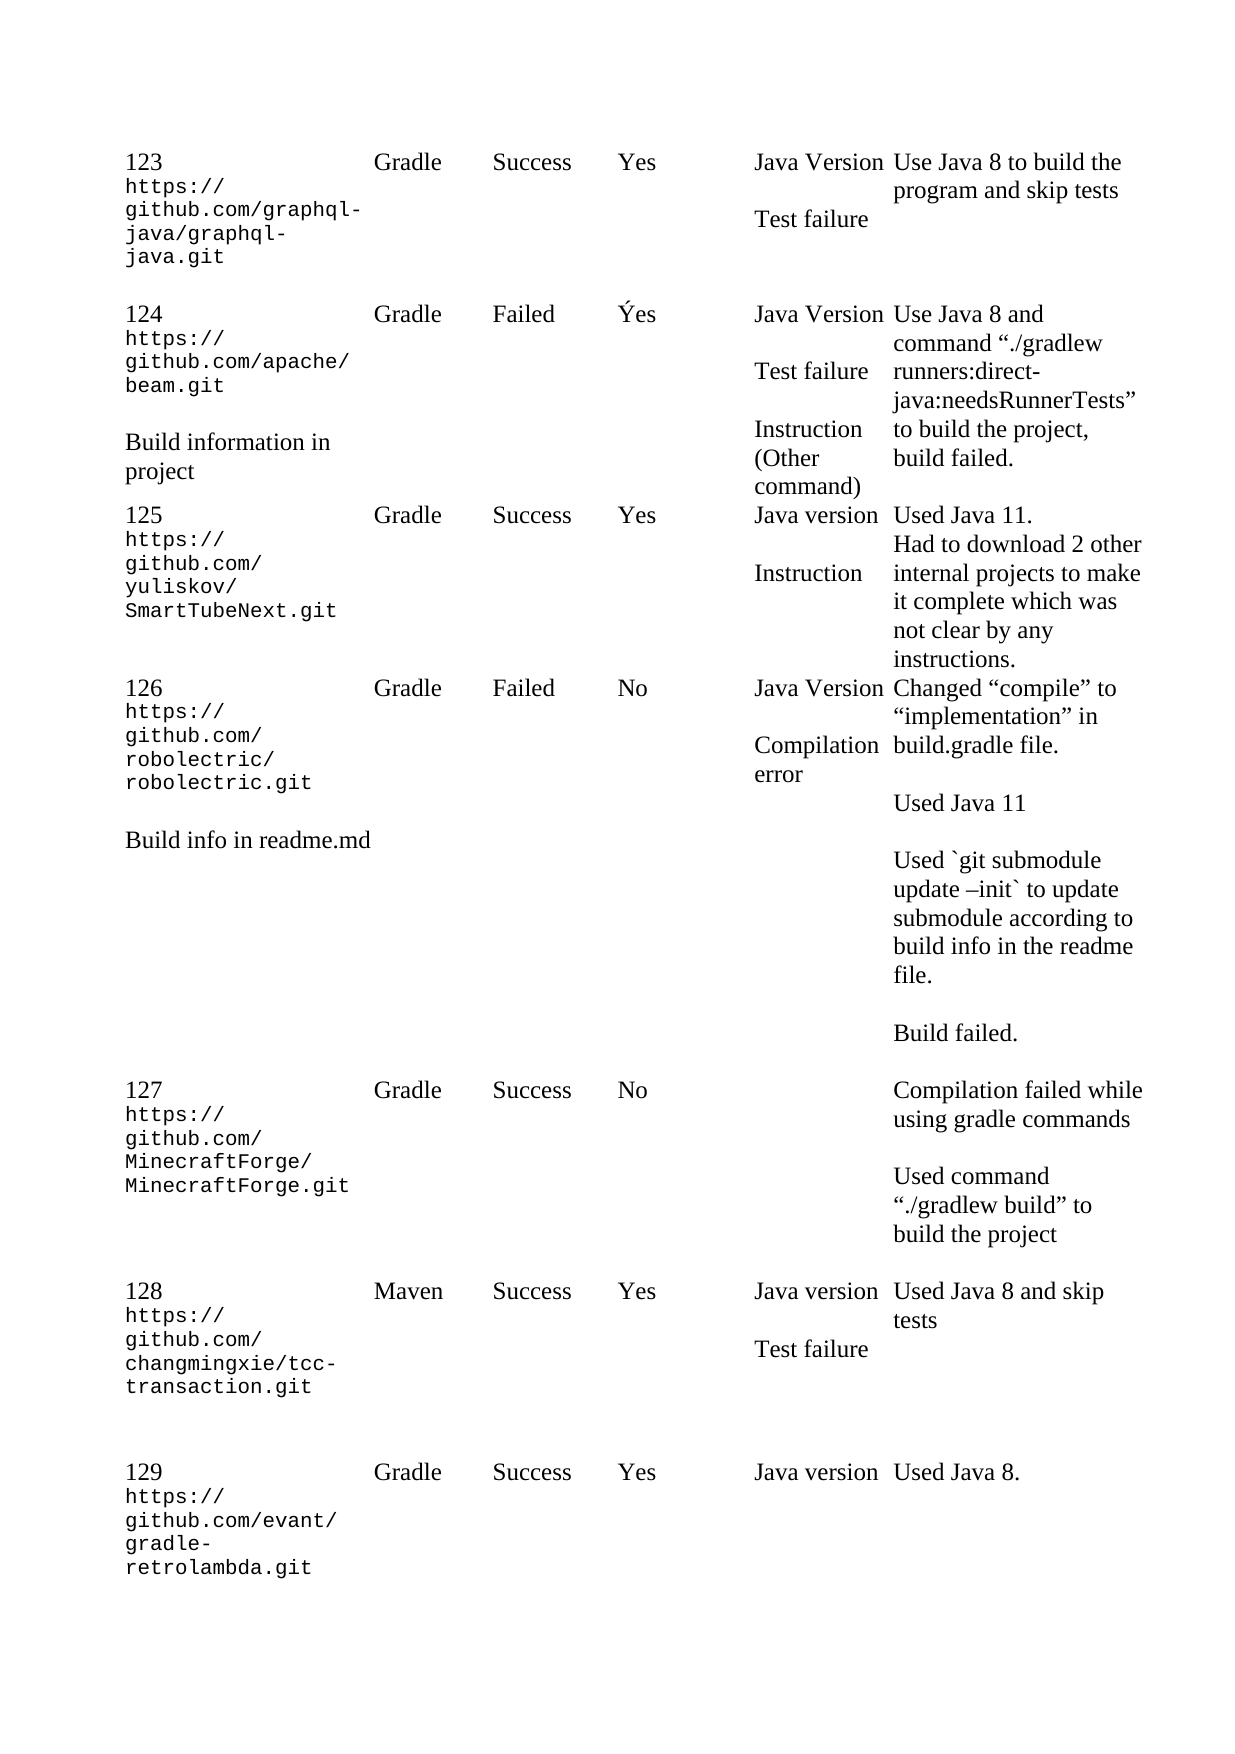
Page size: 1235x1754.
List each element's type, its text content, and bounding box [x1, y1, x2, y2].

table_cell No [617, 1075, 754, 1276]
table_cell 129 https://github.com/evant/gradle-retrolambda.git [125, 1457, 374, 1609]
table_cell Success [493, 1276, 617, 1457]
table_cell [754, 1075, 893, 1276]
table_cell Use Java 8 and command “./gradlew runners:direct-java:needsRunnerTests” to build the project, build failed. [893, 299, 1146, 500]
table_cell Yes [617, 1457, 754, 1609]
table_cell Java version [754, 1457, 893, 1609]
table_cell [617, 118, 754, 147]
table_cell Java Version Test failure Instruction (Other command) [754, 299, 893, 500]
table_cell Used Java 8 and skip tests [893, 1276, 1146, 1457]
table_cell Success [493, 147, 617, 299]
table_cell Use Java 8 to build the program and skip tests [893, 147, 1146, 299]
table_cell Changed “compile” to “implementation” in build.gradle file. Used Java 11 Used `git submodule update –init` to update submodule according to build info in the readme file. Build failed. [893, 673, 1146, 1075]
table_cell 125 https://github.com/yuliskov/SmartTubeNext.git [125, 500, 374, 673]
table_cell 126 https://github.com/robolectric/robolectric.git Build info in readme.md [125, 673, 374, 1075]
table_cell Yes [617, 1276, 754, 1457]
table_cell Java version Instruction [754, 500, 893, 673]
table_cell [374, 118, 492, 147]
table_cell Yes [617, 500, 754, 673]
table_cell Gradle [374, 500, 492, 673]
table_cell 123 https://github.com/graphql-java/graphql-java.git [125, 147, 374, 299]
table_cell Gradle [374, 1075, 492, 1276]
table_cell Java Version Compilation error [754, 673, 893, 1075]
table_cell Java Version Test failure [754, 147, 893, 299]
table_cell Failed [493, 299, 617, 500]
table_cell Used Java 8. [893, 1457, 1146, 1609]
table_cell Success [493, 500, 617, 673]
table_cell Java version Test failure [754, 1276, 893, 1457]
table_cell Success [493, 1457, 617, 1609]
table_cell [754, 118, 893, 147]
table_cell [125, 118, 374, 147]
table_cell [493, 118, 617, 147]
table_cell Failed [493, 673, 617, 1075]
table_cell Success [493, 1075, 617, 1276]
table_cell Maven [374, 1276, 492, 1457]
table_cell Ýes [617, 299, 754, 500]
table_cell [893, 118, 1146, 147]
table_cell Gradle [374, 1457, 492, 1609]
table_cell 127 https://github.com/MinecraftForge/MinecraftForge.git [125, 1075, 374, 1276]
table_cell Yes [617, 147, 754, 299]
table_cell 128 https://github.com/changmingxie/tcc-transaction.git [125, 1276, 374, 1457]
table_cell Used Java 11. Had to download 2 other internal projects to make it complete which was not clear by any instructions. [893, 500, 1146, 673]
table_cell No [617, 673, 754, 1075]
table_cell Compilation failed while using gradle commands Used command “./gradlew build” to build the project [893, 1075, 1146, 1276]
table_cell Gradle [374, 147, 492, 299]
table_cell 124 https://github.com/apache/beam.git Build information in project [125, 299, 374, 500]
table_cell Gradle [374, 299, 492, 500]
table_cell Gradle [374, 673, 492, 1075]
